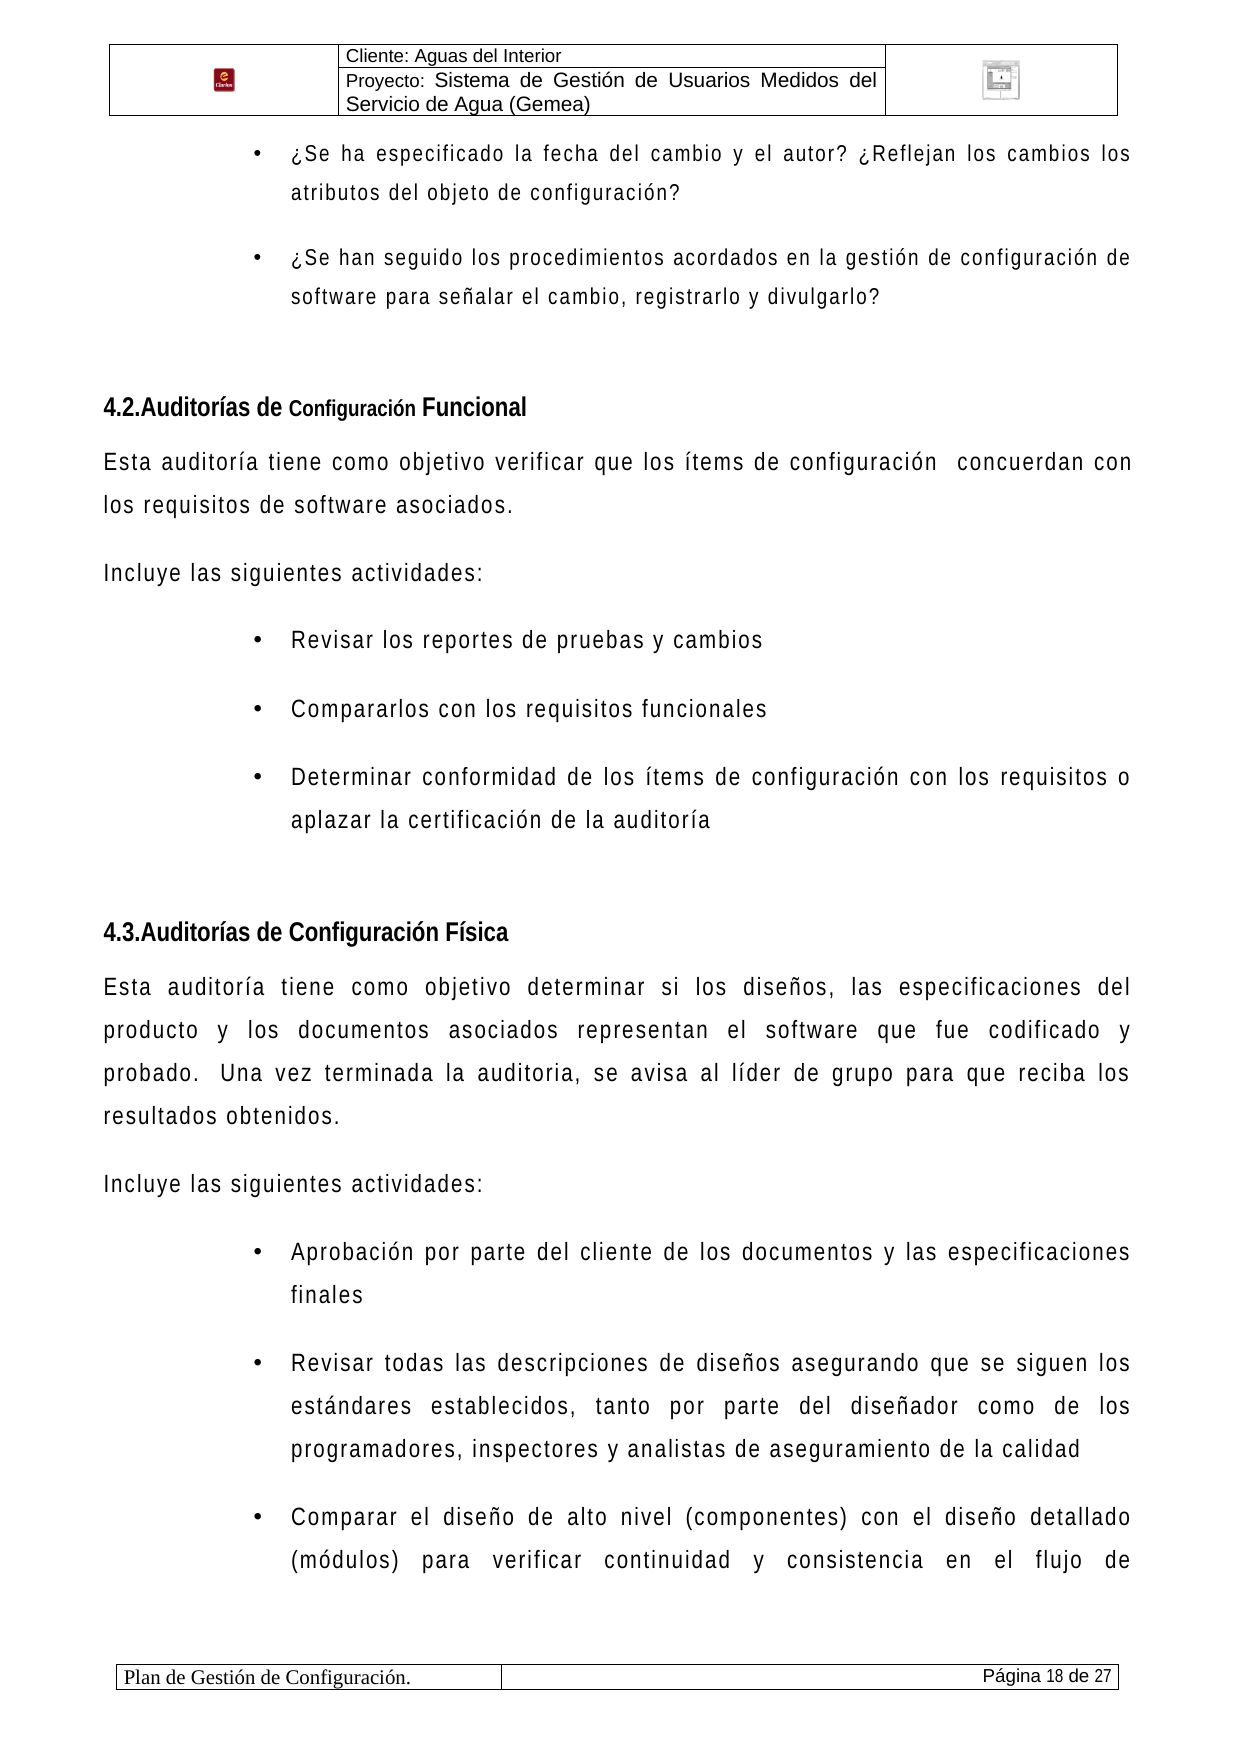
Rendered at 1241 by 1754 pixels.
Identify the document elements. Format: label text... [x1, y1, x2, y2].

list Revisar los reportes de pruebas y cambios [253, 626, 1131, 654]
list Auditorías de Configuración Funcional [103, 391, 1131, 422]
list Incluye las siguientes actividades: [103, 1169, 1131, 1197]
list ¿Se ha especificado la fecha del cambio y el autor? ¿Reflejan los cambios los atributos del objeto de configuración? [253, 140, 1131, 206]
list ¿Se han seguido los procedimientos acordados en la gestión de configuración de software para señalar el cambio, registrarlo y divulgarlo? [253, 244, 1131, 310]
list Aprobación por parte del cliente de los documentos y las especificaciones finales [253, 1237, 1131, 1308]
text Esta auditoría tiene como objetivo verificar que los ítems de configuración concuerdan con los requisitos de software asociados. [103, 447, 1131, 518]
list Incluye las siguientes actividades: [103, 558, 1131, 586]
list Comparar el diseño de alto nivel (componentes) con el diseño detallado (módulos) para verificar continuidad y consistencia en el flujo de [253, 1502, 1131, 1573]
list Determinar conformidad de los ítems de configuración con los requisitos o aplazar la certificación de la auditoría [253, 762, 1131, 834]
list Auditorías de Configuración Física [103, 916, 1131, 947]
list Esta auditoría tiene como objetivo determinar si los diseños, las especificaciones del producto y los documentos asociados representan el software que fue codificado y probado. Una vez terminada la auditoria, se avisa al líder de grupo para que reciba los resultados obtenidos. [103, 972, 1131, 1129]
picture [207, 67, 241, 93]
list Revisar todas las descripciones de diseños asegurando que se siguen los estándares establecidos, tanto por parte del diseñador como de los programadores, inspectores y analistas de aseguramiento de la calidad [253, 1348, 1131, 1462]
list Compararlos con los requisitos funcionales [253, 694, 1131, 723]
